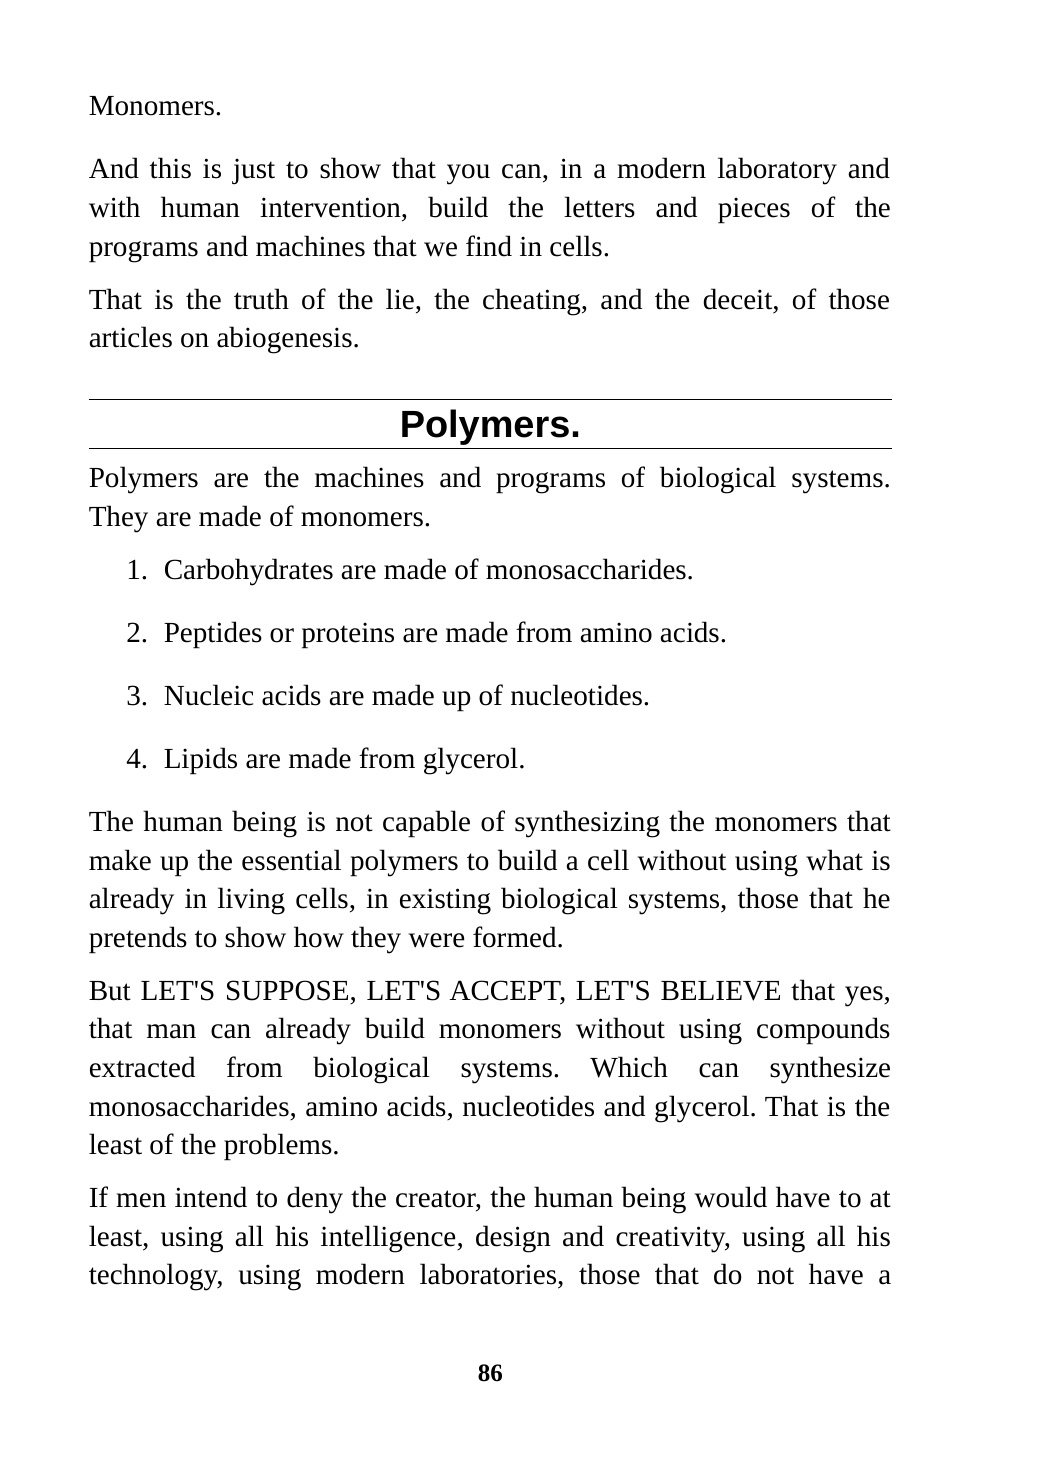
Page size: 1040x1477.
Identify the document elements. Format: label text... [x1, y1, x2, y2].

text Polymers are the machines and programs of biological systems. They are made of monomers. [88, 461, 892, 533]
text If men intend to deny the creator, the human being would have to at least, using all his intelligence, design and creativity, using all his technology, using modern laboratories, those that do not have a [88, 1180, 892, 1291]
subtitle Polymers. [88, 400, 892, 448]
list Lipids are made from glycerol. [126, 741, 892, 775]
list Carbohydrates are made of monosaccharides. [126, 552, 892, 586]
text But LET'S SUPPOSE, LET'S ACCEPT, LET'S BELIEVE that yes, that man can already build monomers without using compounds extracted from biological systems. Which can synthesize monosaccharides, amino acids, nucleotides and glycerol. That is the least of the problems. [88, 973, 892, 1161]
list Nucleic acids are made up of nucleotides. [126, 678, 892, 712]
list Peptides or proteins are made from amino acids. [126, 615, 892, 649]
text And this is just to show that you can, in a modern laboratory and with human intervention, build the letters and pieces of the programs and machines that we find in cells. [88, 152, 892, 262]
text The human being is not capable of synthesizing the monomers that make up the essential polymers to build a cell without using what is already in living cells, in existing biological systems, those that he pretends to show how they were formed. [88, 804, 892, 953]
text That is the truth of the lie, the cheating, and the deceit, of those articles on abiogenesis. [88, 282, 892, 354]
